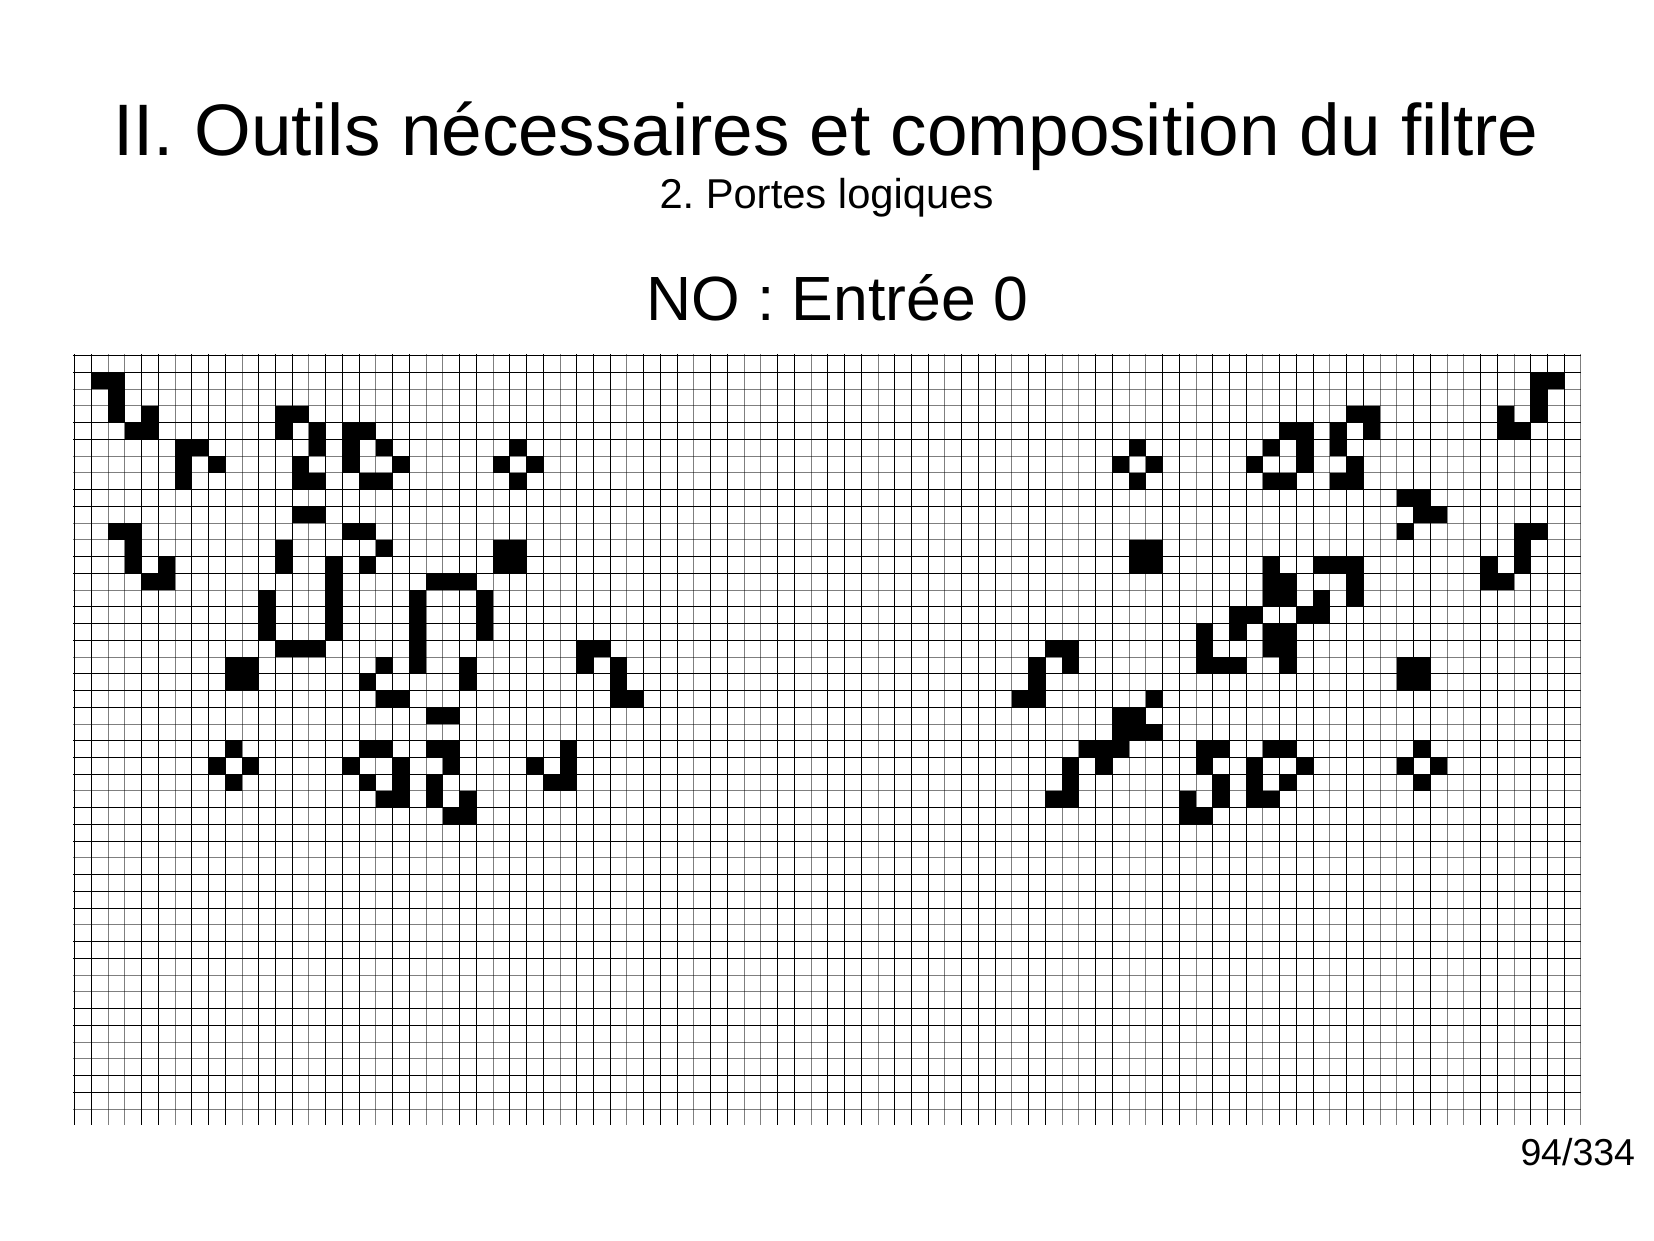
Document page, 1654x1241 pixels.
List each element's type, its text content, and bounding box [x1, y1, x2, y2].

title II. Outils nécessaires et composition du filtre 2. Portes logiques [82, 49, 1571, 257]
text_box <number>/334 [1505, 1124, 1654, 1182]
picture [73, 354, 1581, 1125]
text_box NO : Entrée 0 [631, 256, 1044, 342]
